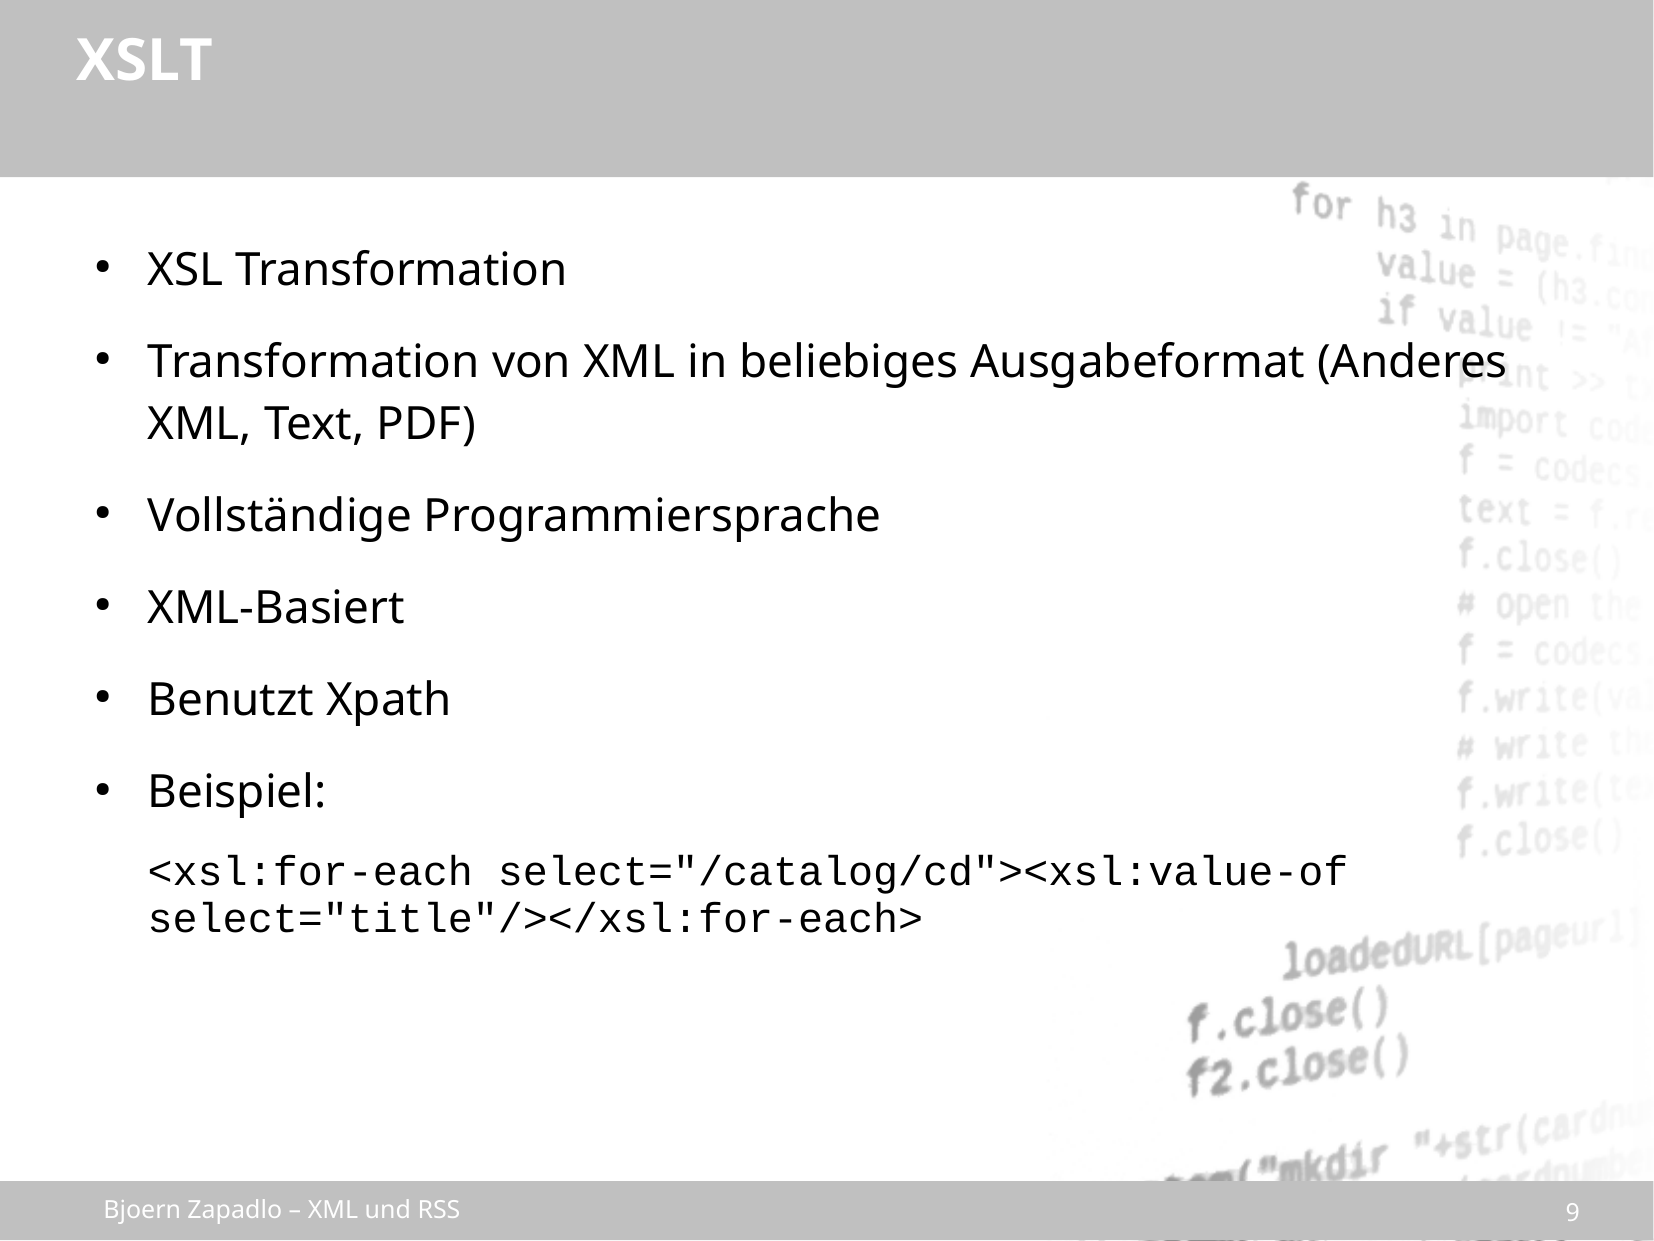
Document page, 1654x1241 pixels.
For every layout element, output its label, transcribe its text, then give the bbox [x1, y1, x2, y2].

list XSL Transformation Transformation von XML in beliebiges Ausgabeformat (Anderes XML, Text, PDF) Vollständige Programmiersprache XML-Basiert Benutzt Xpath Beispiel: <xsl:for-each select="/catalog/cd"><xsl:value-of select="title"/></xsl:for-each> [76, 236, 1566, 1041]
picture [0, 178, 1654, 1181]
title XSLT [76, 17, 1565, 178]
